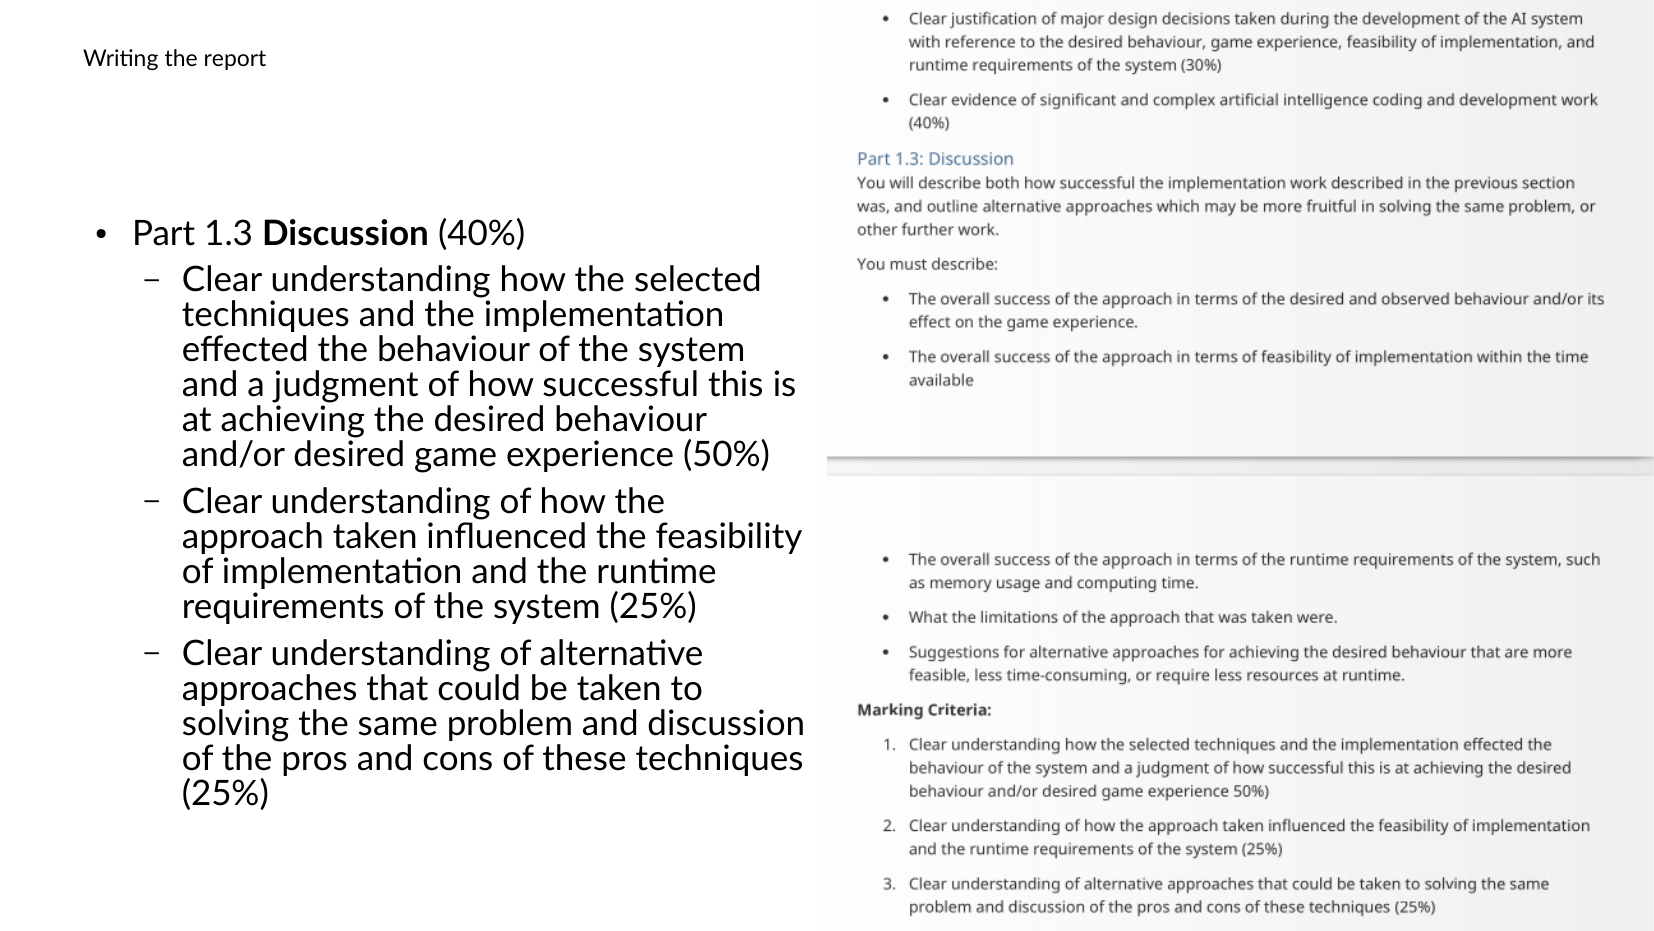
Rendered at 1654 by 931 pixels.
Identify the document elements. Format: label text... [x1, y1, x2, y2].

list Part 1.3 Discussion (40%) Clear understanding how the selected techniques and the implementation effected the behaviour of the system and a judgment of how successful this is at achieving the desired behaviour and/or desired game experience (50%) Clear understanding of how the approach taken influenced the feasibility of implementation and the runtime requirements of the system (25%) Clear understanding of alternative approaches that could be taken to solving the same problem and discussion of the pros and cons of these techniques (25%) [82, 217, 803, 839]
text_box [803, 0, 1654, 931]
title Writing the report [83, 0, 803, 119]
